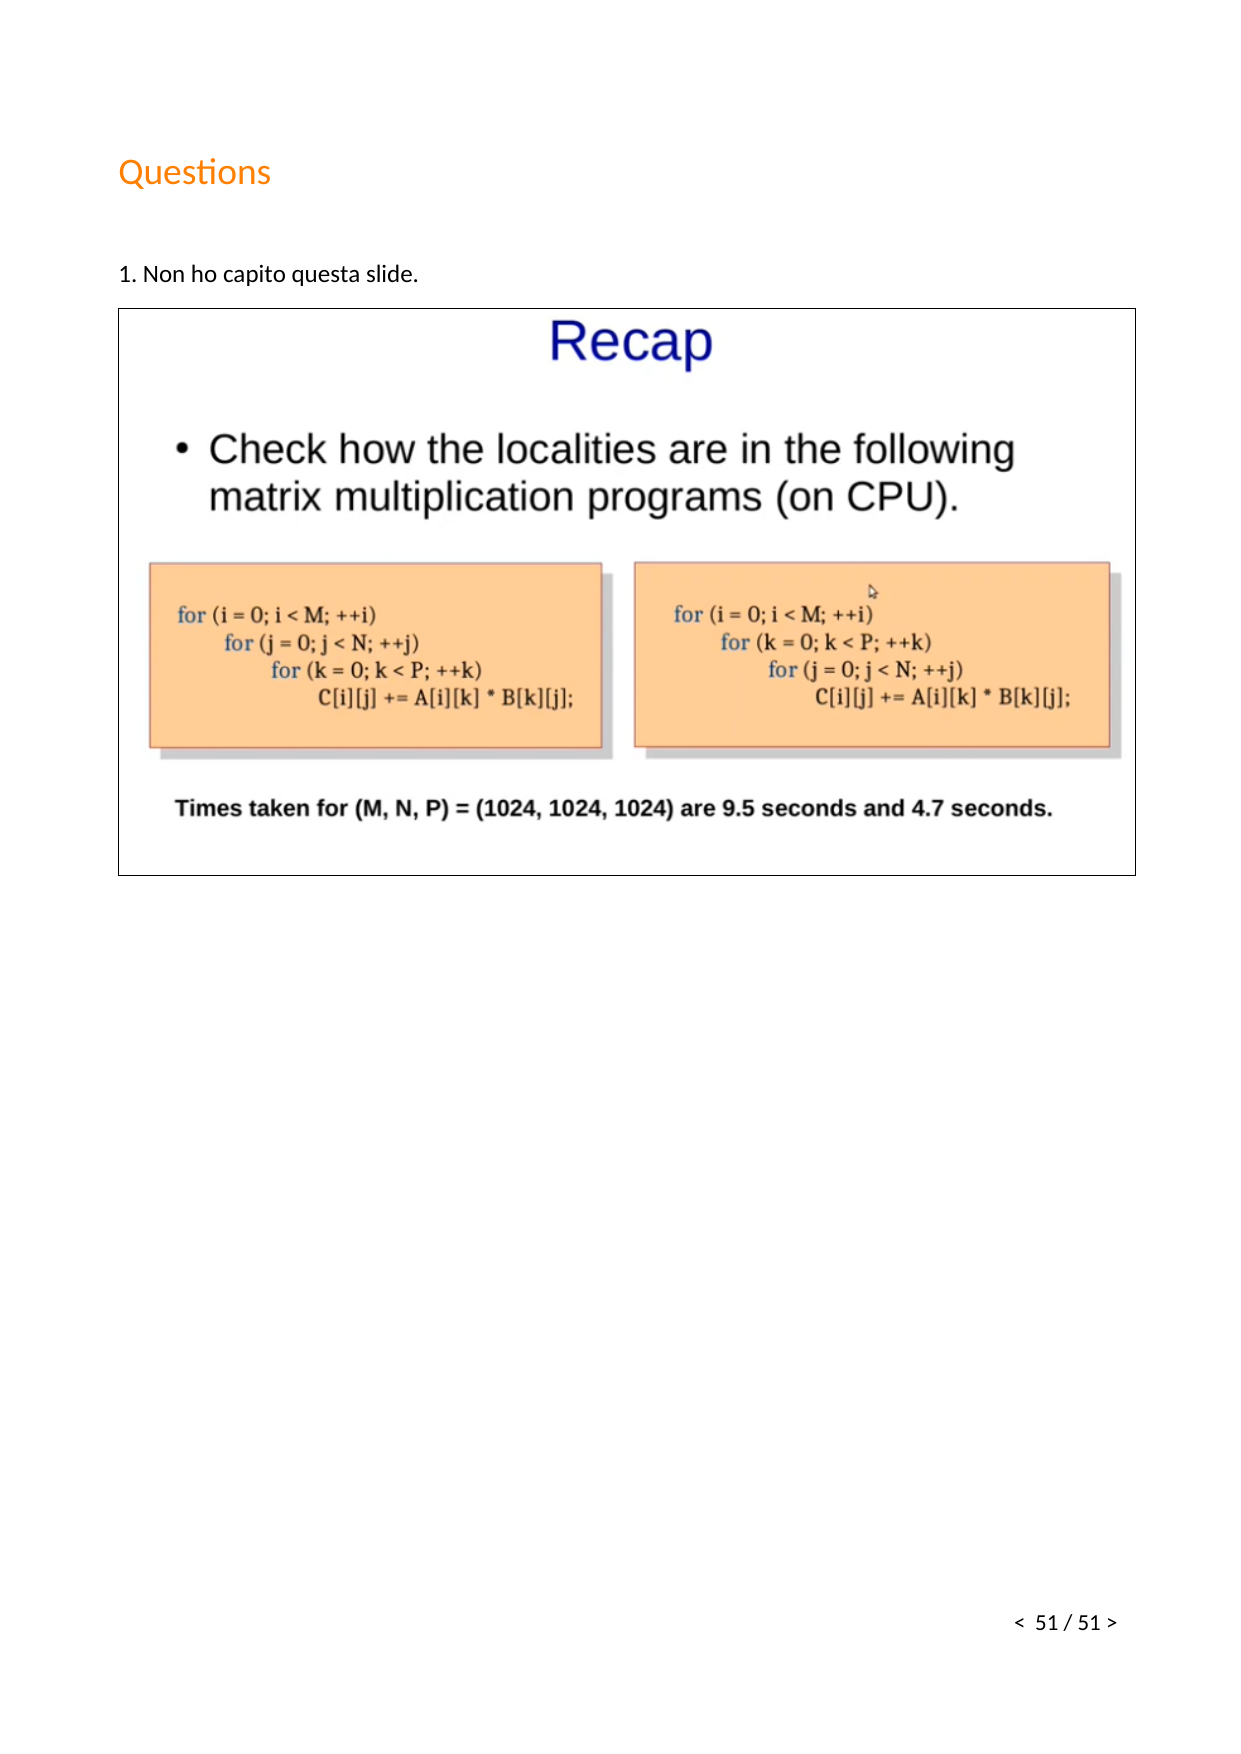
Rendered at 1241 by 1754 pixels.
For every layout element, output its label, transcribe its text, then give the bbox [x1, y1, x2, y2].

subtitle Questions [118, 148, 1122, 193]
text 1. Non ho capito questa slide. [118, 259, 1122, 289]
picture [121, 311, 1132, 873]
